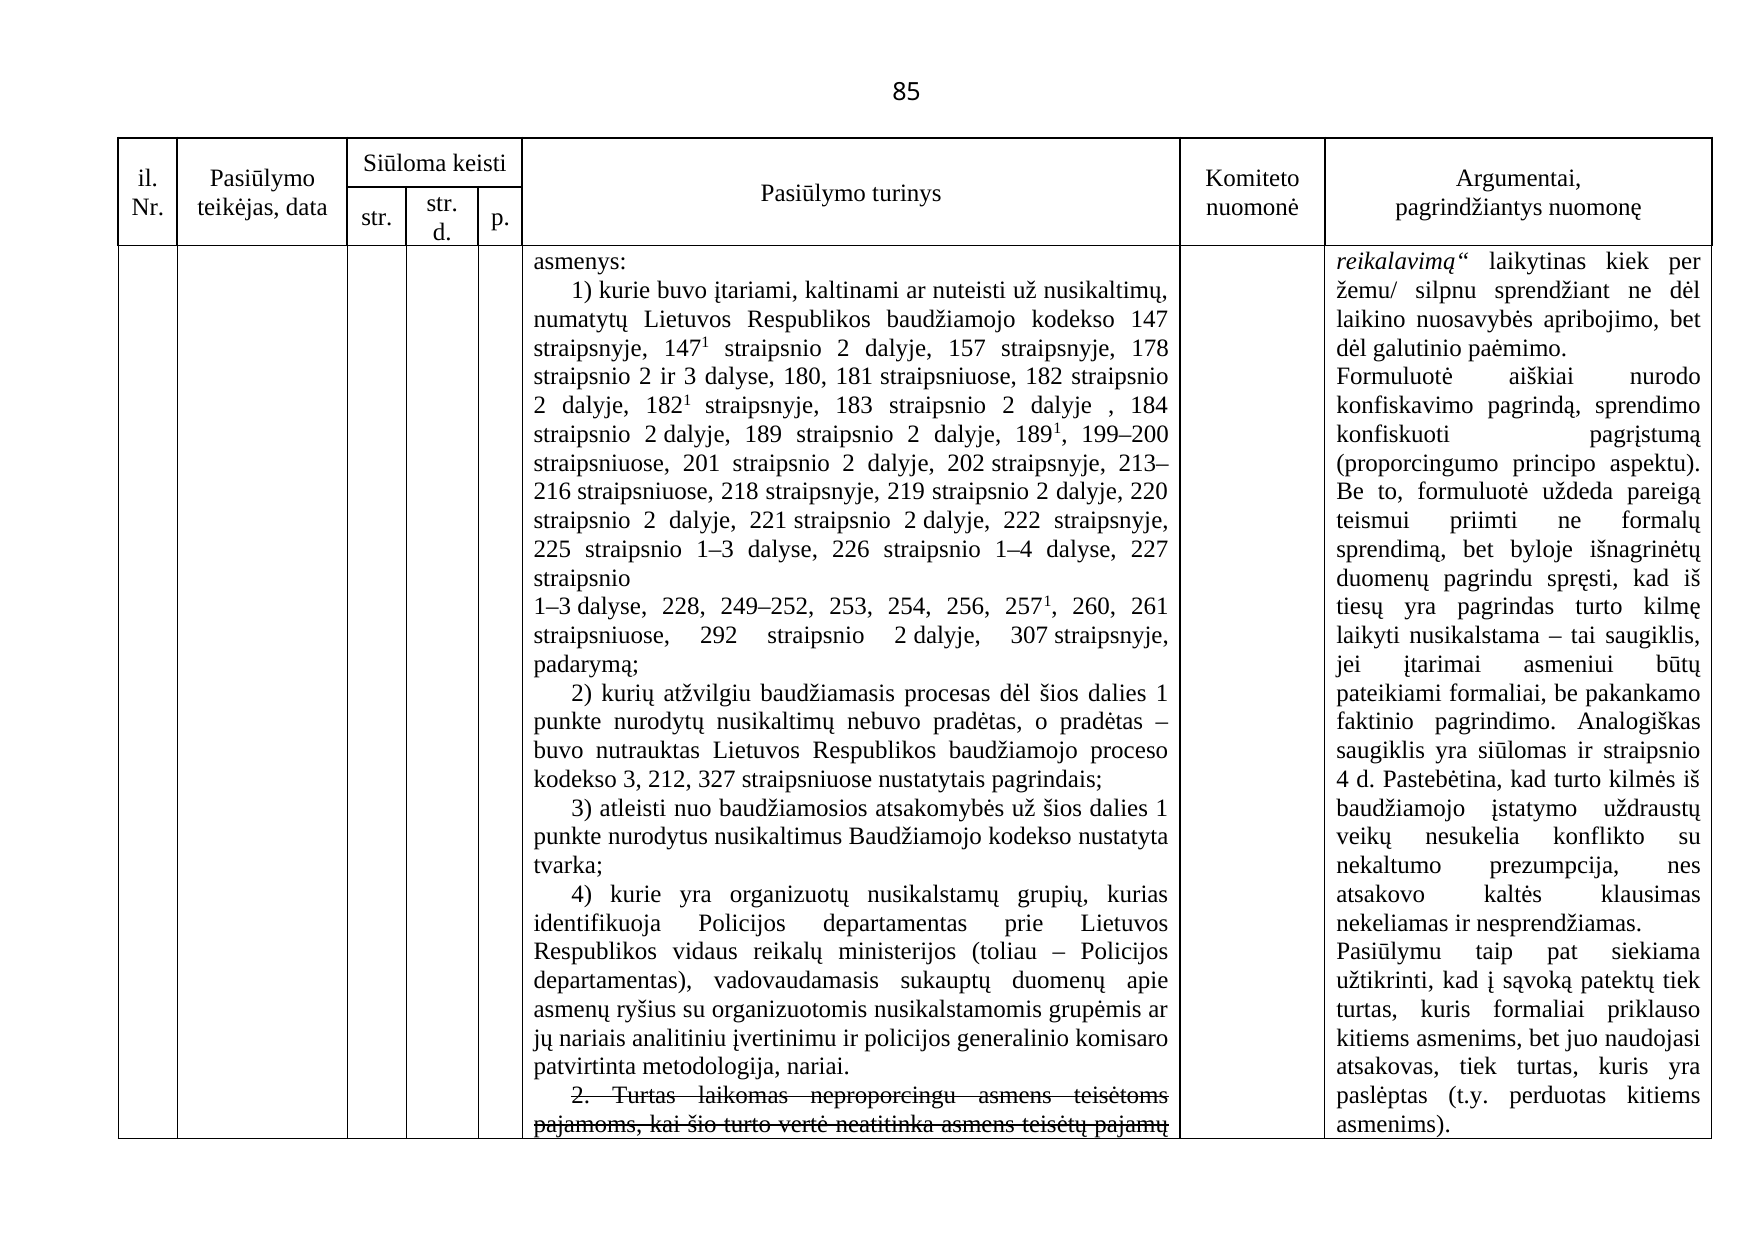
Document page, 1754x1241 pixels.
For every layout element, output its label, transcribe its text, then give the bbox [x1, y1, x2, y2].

table_cell reikalavimą“ laikytinas kiek per žemu/ silpnu sprendžiant ne dėl laikino nuosavybės apribojimo, bet dėl galutinio paėmimo. Formuluotė aiškiai nurodo konfiskavimo pagrindą, sprendimo konfiskuoti pagrįstumą (proporcingumo principo aspektu). Be to, formuluotė uždeda pareigą teismui priimti ne formalų sprendimą, bet byloje išnagrinėtų duomenų pagrindu spręsti, kad iš tiesų yra pagrindas turto kilmę laikyti nusikalstama – tai saugiklis, jei įtarimai asmeniui būtų pateikiami formaliai, be pakankamo faktinio pagrindimo. Analogiškas saugiklis yra siūlomas ir straipsnio 4 d. Pastebėtina, kad turto kilmės iš baudžiamojo įstatymo uždraustų veikų nesukelia konflikto su nekaltumo prezumpcija, nes atsakovo kaltės klausimas nekeliamas ir nesprendžiamas. Pasiūlymu taip pat siekiama užtikrinti, kad į sąvoką patektų tiek turtas, kuris formaliai priklauso kitiems asmenims, bet juo naudojasi atsakovas, tiek turtas, kuris yra paslėptas (t.y. perduotas kitiems asmenims). [1325, 246, 1711, 1138]
table_cell [1181, 246, 1324, 1138]
table_cell asmenys: 1) kurie buvo įtariami, kaltinami ar nuteisti už nusikaltimų, numatytų Lietuvos Respublikos baudžiamojo kodekso 147 straipsnyje, 1471 straipsnio 2 dalyje, 157 straipsnyje, 178 straipsnio 2 ir 3 dalyse, 180, 181 straipsniuose, 182 straipsnio 2 dalyje, 1821 straipsnyje, 183 straipsnio 2 dalyje , 184 straipsnio 2 dalyje, 189 straipsnio 2 dalyje, 1891, 199–200 straipsniuose, 201 straipsnio 2 dalyje, 202 straipsnyje, 213–216 straipsniuose, 218 straipsnyje, 219 straipsnio 2 dalyje, 220 straipsnio 2 dalyje, 221 straipsnio 2 dalyje, 222 straipsnyje, 225 straipsnio 1–3 dalyse, 226 straipsnio 1–4 dalyse, 227 straipsnio 1–3 dalyse, 228, 249–252, 253, 254, 256, 2571, 260, 261 straipsniuose, 292 straipsnio 2 dalyje, 307 straipsnyje, padarymą; 2) kurių atžvilgiu baudžiamasis procesas dėl šios dalies 1 punkte nurodytų nusikaltimų nebuvo pradėtas, o pradėtas – buvo nutrauktas Lietuvos Respublikos baudžiamojo proceso kodekso 3, 212, 327 straipsniuose nustatytais pagrindais; 3) atleisti nuo baudžiamosios atsakomybės už šios dalies 1 punkte nurodytus nusikaltimus Baudžiamojo kodekso nustatyta tvarka; 4) kurie yra organizuotų nusikalstamų grupių, kurias identifikuoja Policijos departamentas prie Lietuvos Respublikos vidaus reikalų ministerijos (toliau – Policijos departamentas), vadovaudamasis sukauptų duomenų apie asmenų ryšius su organizuotomis nusikalstamomis grupėmis ar jų nariais analitiniu įvertinimu ir policijos generalinio komisaro patvirtinta metodologija, nariai. 2. Turtas laikomas neproporcingu asmens teisėtoms pajamoms, kai šio turto vertė neatitinka asmens teisėtų pajamų [523, 246, 1179, 1138]
table_cell [407, 246, 478, 1138]
table_header Argumentai, pagrindžiantys nuomonę [1326, 139, 1711, 245]
table_cell p. [479, 188, 521, 245]
table_cell [178, 246, 347, 1138]
table_header Pasiūlymo teikėjas, data [178, 139, 346, 245]
table_cell [119, 246, 177, 1138]
table_header Komiteto nuomonė [1181, 139, 1324, 245]
table_cell str. d. [407, 188, 477, 245]
table_cell [348, 246, 406, 1138]
table_cell str. [348, 188, 405, 245]
table_header il. Nr. [119, 139, 176, 245]
table_header Siūloma keisti [348, 139, 521, 186]
table_header Pasiūlymo turinys [523, 139, 1179, 245]
table_cell [479, 246, 522, 1138]
